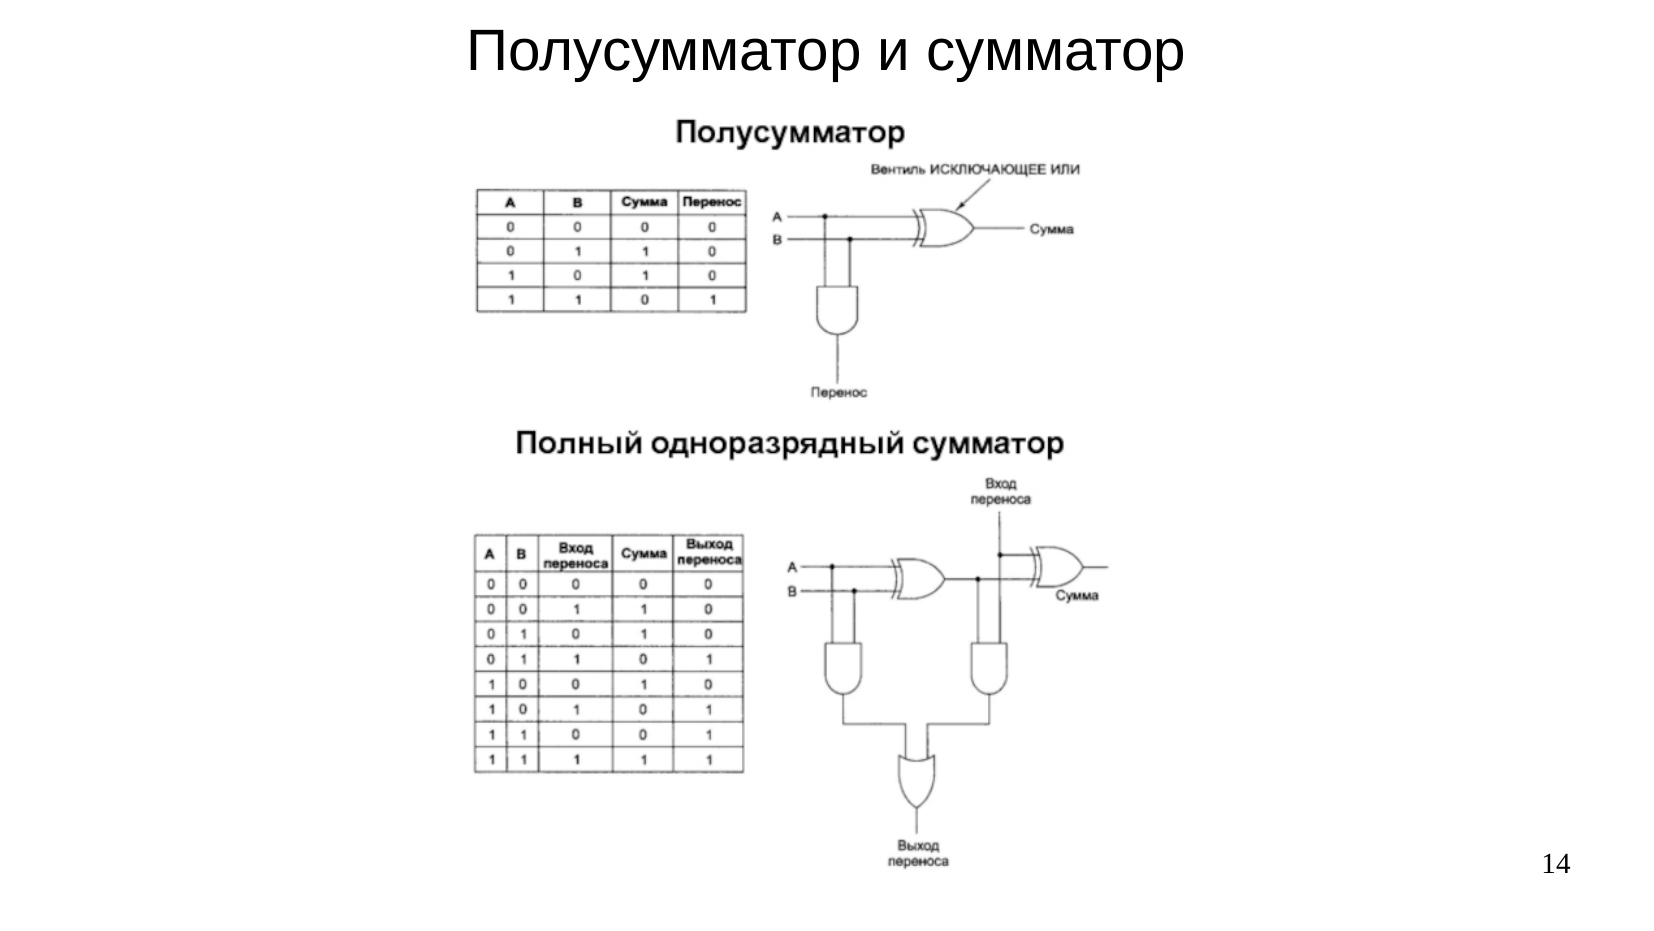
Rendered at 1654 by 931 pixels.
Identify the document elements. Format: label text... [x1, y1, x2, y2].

picture [270, 111, 1311, 892]
title Полусумматор и сумматор [82, 12, 1571, 89]
